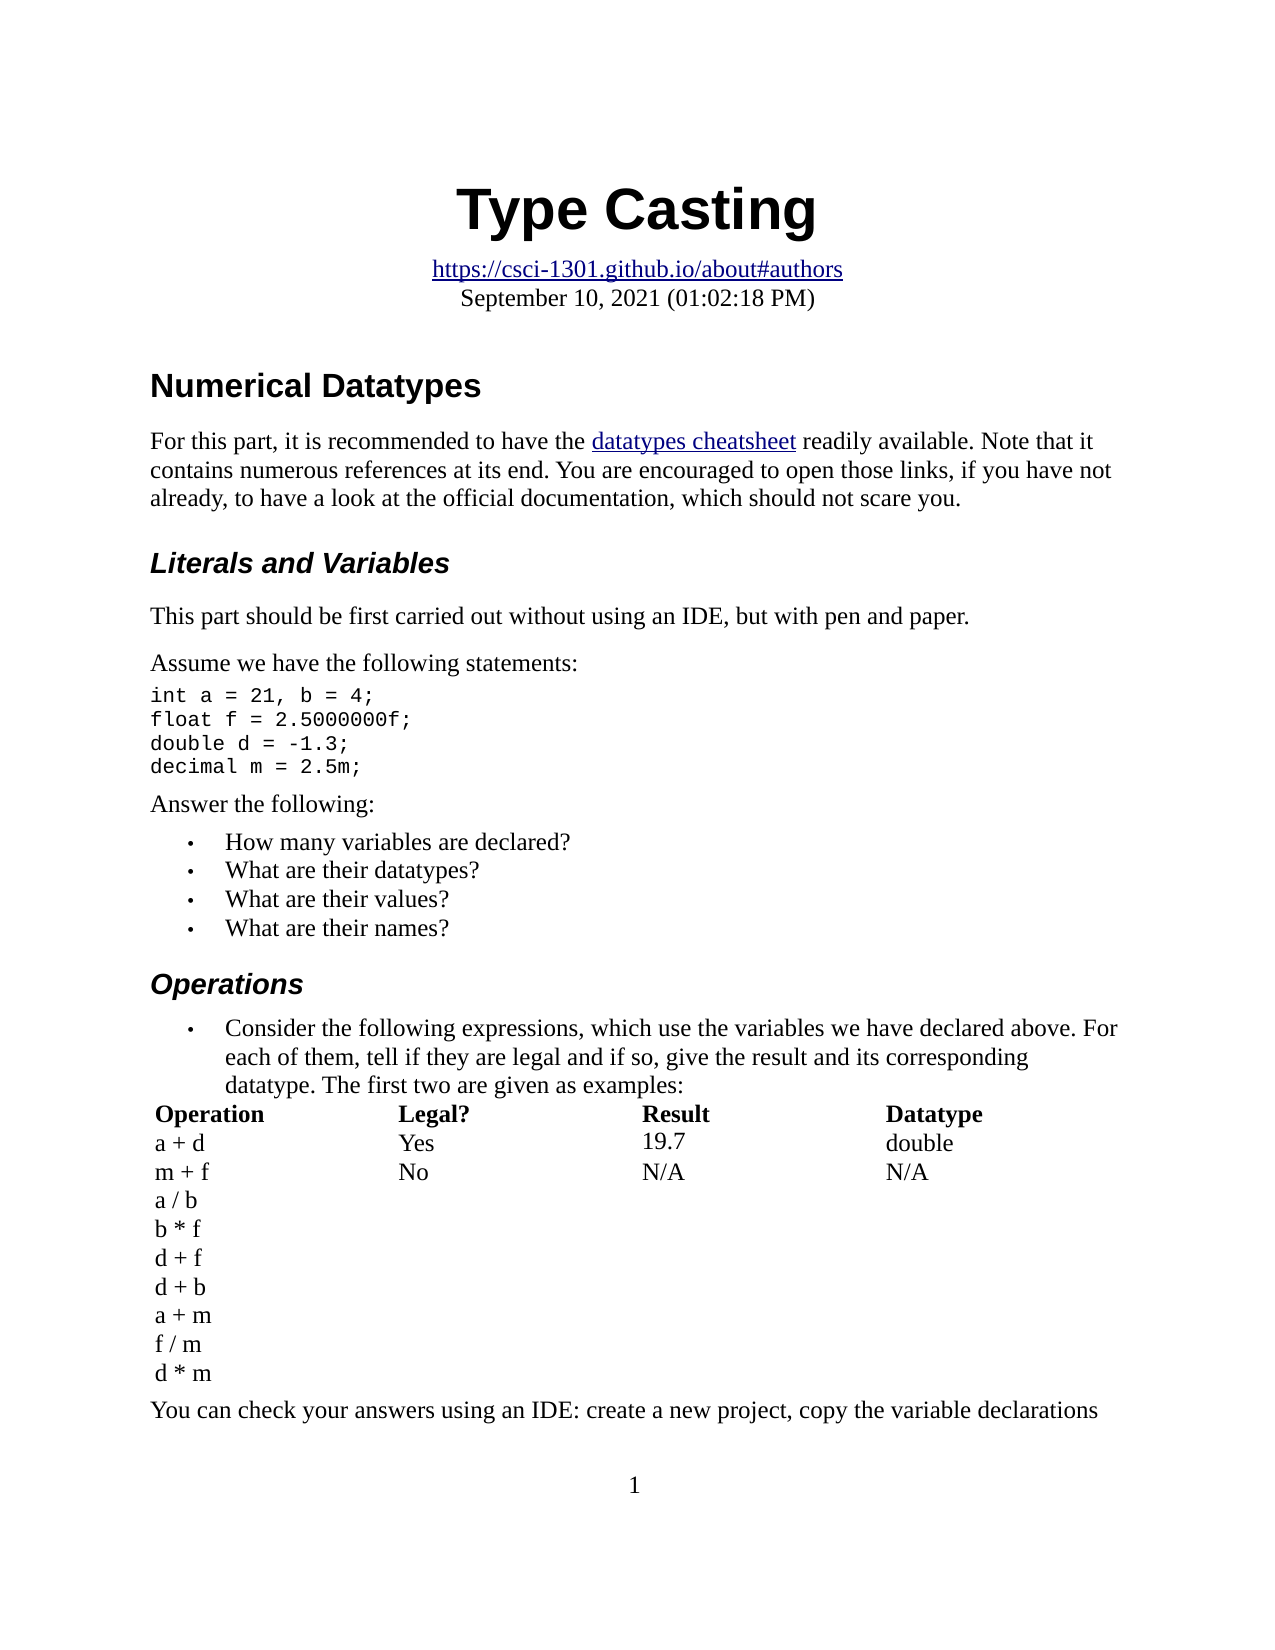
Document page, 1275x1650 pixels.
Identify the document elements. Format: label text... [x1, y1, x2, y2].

text September 10, 2021 (01:02:18 PM) [150, 283, 1125, 312]
table_cell [394, 1358, 637, 1387]
list What are their names? [187, 913, 1125, 942]
table_cell [881, 1358, 1125, 1387]
table_cell [881, 1300, 1125, 1329]
table_cell [638, 1185, 881, 1214]
list Consider the following expressions, which use the variables we have declared above. For each of them, tell if they are legal and if so, give the result and its corresponding datatype. The first two are given as examples: [187, 1013, 1125, 1099]
table_cell [638, 1300, 881, 1329]
table_cell [881, 1243, 1125, 1272]
table_cell [394, 1272, 637, 1300]
text int a = 21, b = 4; [150, 686, 1125, 709]
text This part should be first carried out without using an IDE, but with pen and paper. [150, 601, 1125, 630]
table_cell No [394, 1157, 637, 1185]
table_cell [638, 1128, 881, 1157]
table_header Operation [150, 1099, 394, 1128]
table_cell [881, 1329, 1125, 1358]
table_cell double [881, 1128, 1125, 1157]
text decimal m = 2.5m; [150, 756, 1125, 780]
table_cell N/A [881, 1157, 1125, 1185]
subtitle Numerical Datatypes [150, 366, 1125, 404]
subtitle Literals and Variables [150, 546, 1125, 580]
table_cell b * f [150, 1214, 394, 1243]
table_cell Yes [394, 1128, 637, 1157]
subtitle Operations [150, 967, 1125, 1000]
table_cell [394, 1185, 637, 1214]
table_cell d + b [150, 1272, 394, 1300]
text For this part, it is recommended to have the datatypes cheatsheet readily available. Note that it contains numerous references at its end. You are encouraged to open those links, if you have not already, to have a look at the official documentation, which should not scare you. [150, 426, 1125, 512]
table_cell m + f [150, 1157, 394, 1185]
list What are their datatypes? [187, 856, 1125, 884]
table_cell [638, 1243, 881, 1272]
list How many variables are declared? [187, 827, 1125, 856]
text Assume we have the following statements: [150, 648, 1125, 677]
table_cell [394, 1214, 637, 1243]
table_header Result [638, 1099, 881, 1128]
text double d = -1.3; [150, 733, 1125, 756]
table_cell [638, 1329, 881, 1358]
text Answer the following: [150, 789, 1125, 818]
list What are their values? [187, 884, 1125, 913]
table_cell N/A [638, 1157, 881, 1185]
table_cell d + f [150, 1243, 394, 1272]
table_cell f / m [150, 1329, 394, 1358]
title Type Casting [150, 175, 1125, 242]
table_cell [638, 1358, 881, 1387]
table_cell [394, 1329, 637, 1358]
table_cell a + m [150, 1300, 394, 1329]
table_cell a / b [150, 1185, 394, 1214]
text https://csci-1301.github.io/about#authors [150, 254, 1125, 283]
table_cell [881, 1272, 1125, 1300]
table_cell [638, 1214, 881, 1243]
table_header Datatype [881, 1099, 1125, 1128]
table_cell [394, 1243, 637, 1272]
text You can check your answers using an IDE: create a new project, copy the variable declarations [150, 1396, 1125, 1424]
table_cell a + d [150, 1128, 394, 1157]
table_cell d * m [150, 1358, 394, 1387]
table_cell [394, 1300, 637, 1329]
table_cell [881, 1185, 1125, 1214]
table_cell [881, 1214, 1125, 1243]
table_cell [638, 1272, 881, 1300]
text float f = 2.5000000f; [150, 709, 1125, 733]
table_header Legal? [394, 1099, 637, 1128]
